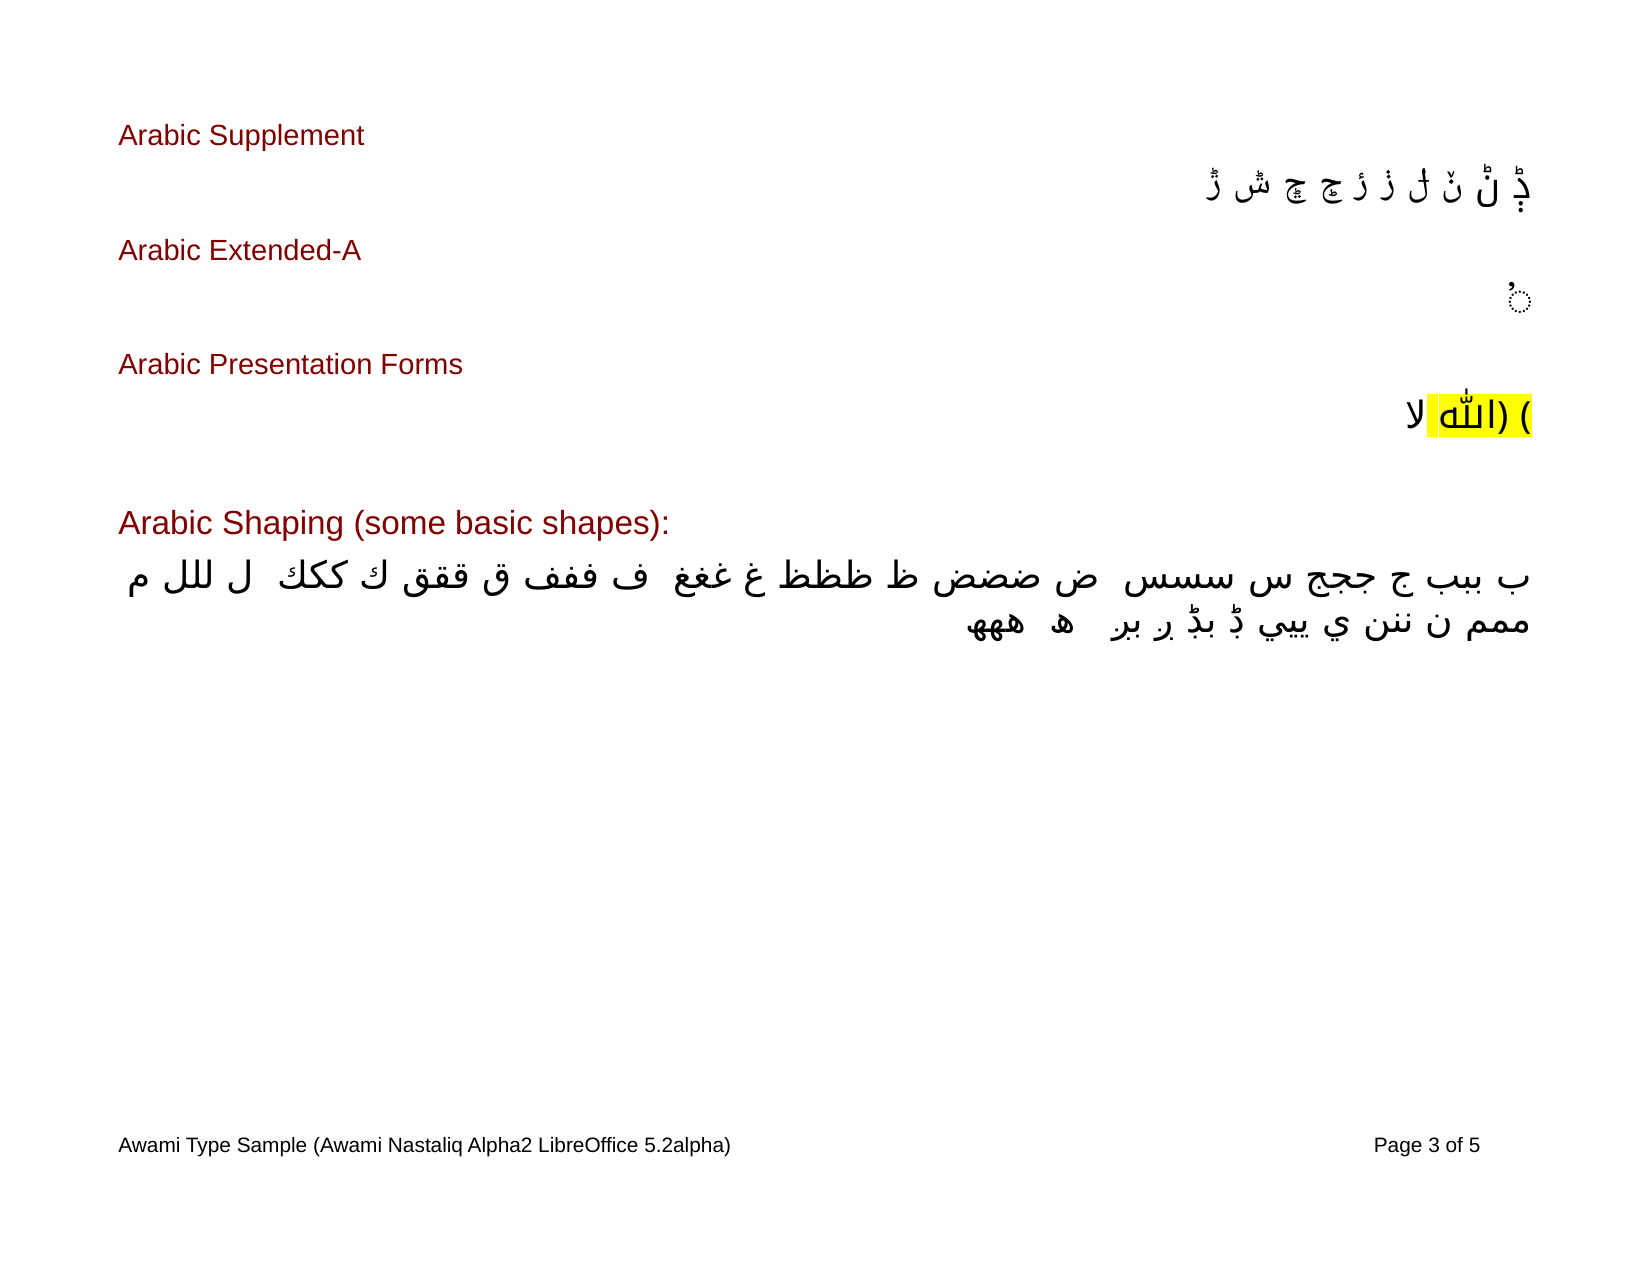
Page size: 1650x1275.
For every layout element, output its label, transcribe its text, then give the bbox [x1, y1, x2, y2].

subtitle Arabic Supplement [118, 118, 1532, 152]
text ◌ࣿ [118, 279, 1532, 322]
text ݙ ݨ ݩ ݪ ݫ ݬ ݮ ݯ ݰ ݱ [118, 164, 1532, 208]
text ب ببب ج ججج س سسس ض ضضض ظ ظظظ غ غغغ ف ففف ق ققق ك ككك ل للل م ممم ن ننن ي ييي ڋ بڋ ږ بږ ھ ھھھ [118, 554, 1532, 641]
subtitle Arabic Extended-A [118, 233, 1532, 266]
subtitle Arabic Shaping (some basic shapes): [118, 503, 1532, 541]
text ﴾ ﴿ﷲ ﻻ [118, 393, 1532, 437]
subtitle Arabic Presentation Forms [118, 347, 1532, 381]
